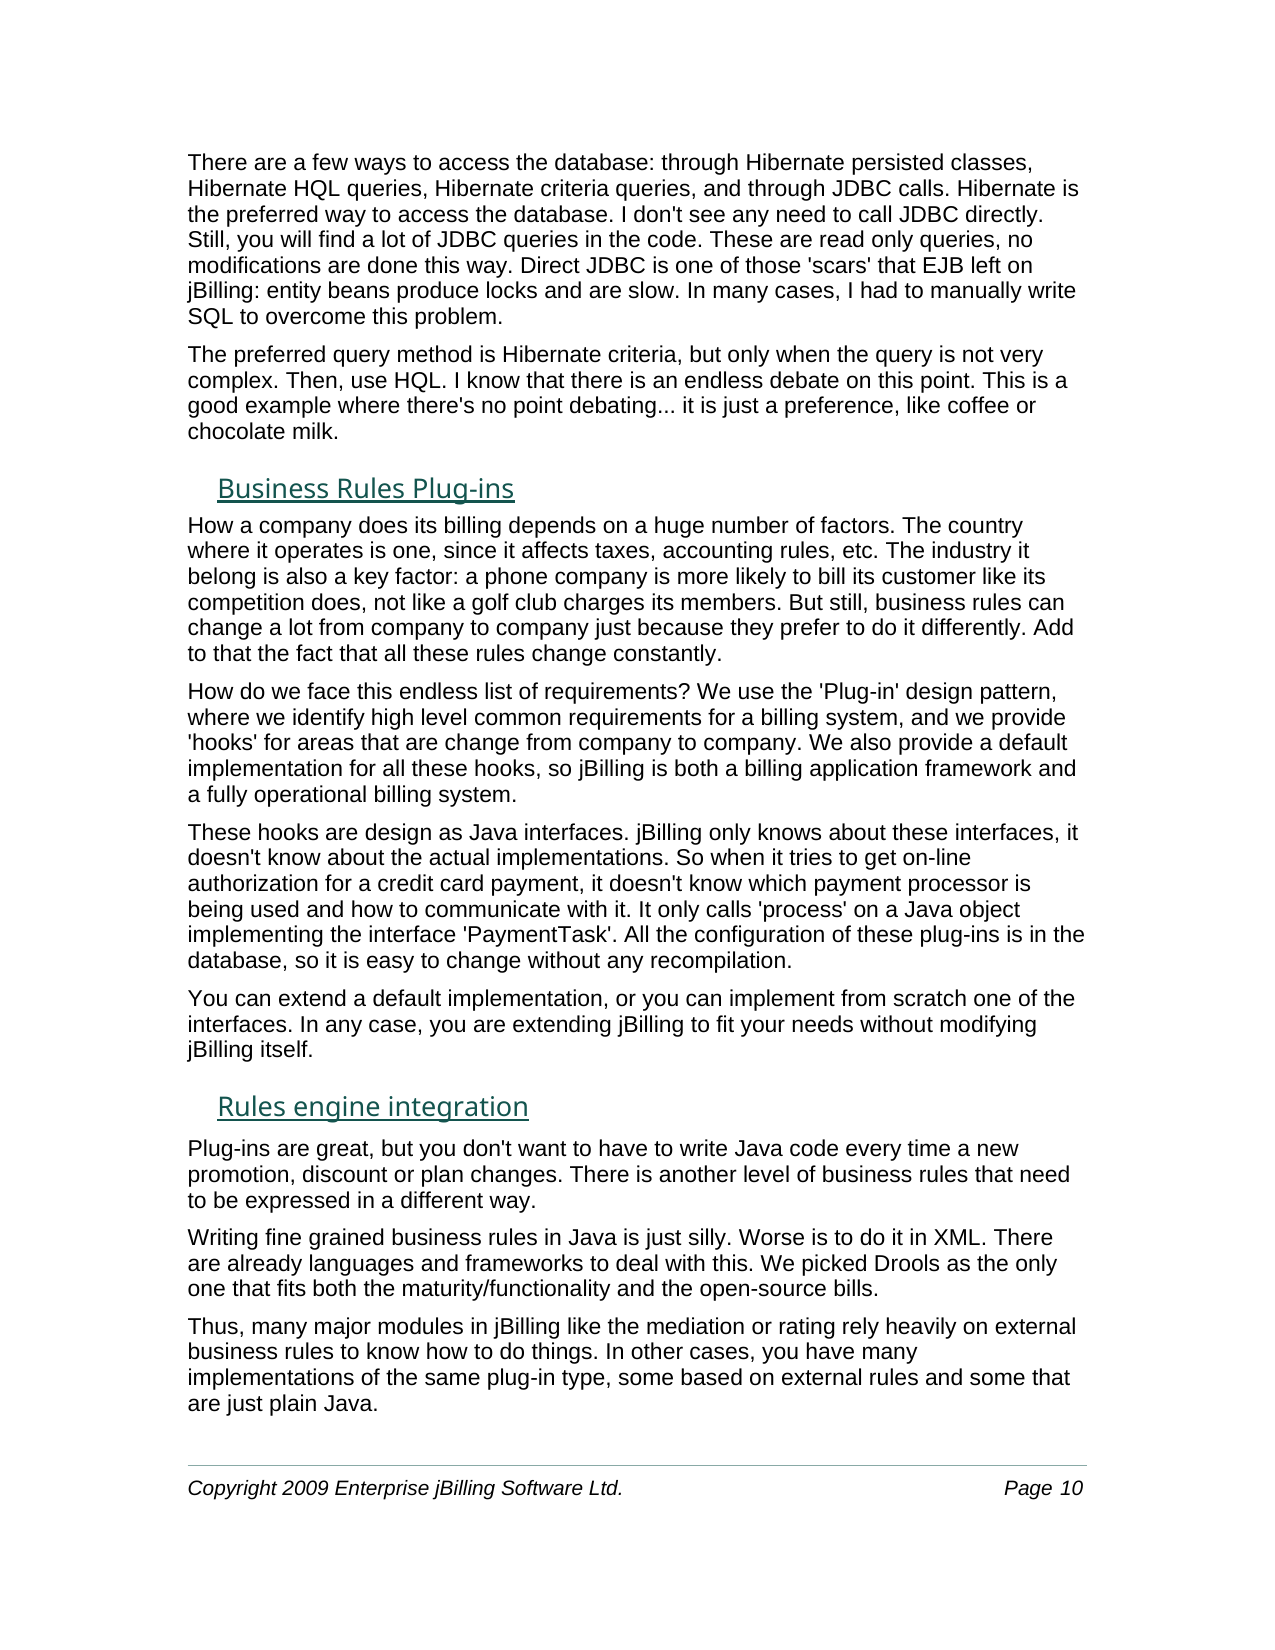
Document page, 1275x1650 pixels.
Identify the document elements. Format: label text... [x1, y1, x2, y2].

text How do we face this endless list of requirements? We use the 'Plug-in' design pattern, where we identify high level common requirements for a billing system, and we provide 'hooks' for areas that are change from company to company. We also provide a default implementation for all these hooks, so jBilling is both a billing application framework and a fully operational billing system. [187, 679, 1087, 807]
text You can extend a default implementation, or you can implement from scratch one of the interfaces. In any case, you are extending jBilling to fit your needs without modifying jBilling itself. [187, 986, 1087, 1062]
text Thus, many major modules in jBilling like the mediation or rating rely heavily on external business rules to know how to do things. In other cases, you have many implementations of the same plug-in type, some based on external rules and some that are just plain Java. [187, 1313, 1087, 1416]
text These hooks are design as Java interfaces. jBilling only knows about these interfaces, it doesn't know about the actual implementations. So when it tries to get on-line authorization for a credit card payment, it doesn't know which payment processor is being used and how to communicate with it. It only calls 'process' on a Java object implementing the interface 'PaymentTask'. All the configuration of these plug-ins is in the database, so it is easy to change without any recompilation. [187, 819, 1087, 973]
text The preferred query method is Hibernate criteria, but only when the query is not very complex. Then, use HQL. I know that there is an endless debate on this point. This is a good example where there's no point debating... it is just a preference, like coffee or chocolate milk. [187, 342, 1087, 444]
subtitle Business Rules Plug-ins [217, 469, 1087, 506]
subtitle Rules engine integration [217, 1087, 1087, 1124]
text Writing fine grained business rules in Java is just silly. Worse is to do it in XML. There are already languages and frameworks to deal with this. We picked Drools as the only one that fits both the maturity/functionality and the open-source bills. [187, 1225, 1087, 1302]
text There are a few ways to access the database: through Hibernate persisted classes, Hibernate HQL queries, Hibernate criteria queries, and through JDBC calls. Hibernate is the preferred way to access the database. I don't see any need to call JDBC directly. Still, you will find a lot of JDBC queries in the code. These are read only queries, no modifications are done this way. Direct JDBC is one of those 'scars' that EJB left on jBilling: entity beans produce locks and are slow. In many cases, I had to manually write SQL to overcome this problem. [187, 150, 1087, 329]
text How a company does its billing depends on a huge number of factors. The country where it operates is one, since it affects taxes, accounting rules, etc. The industry it belong is also a key factor: a phone company is more likely to bill its customer like its competition does, not like a golf club charges its members. But still, business rules can change a lot from company to company just because they prefer to do it differently. Add to that the fact that all these rules change constantly. [187, 512, 1087, 666]
text Plug-ins are great, but you don't want to have to write Java code every time a new promotion, discount or plan changes. There is another level of business rules that need to be expressed in a different way. [187, 1136, 1087, 1213]
